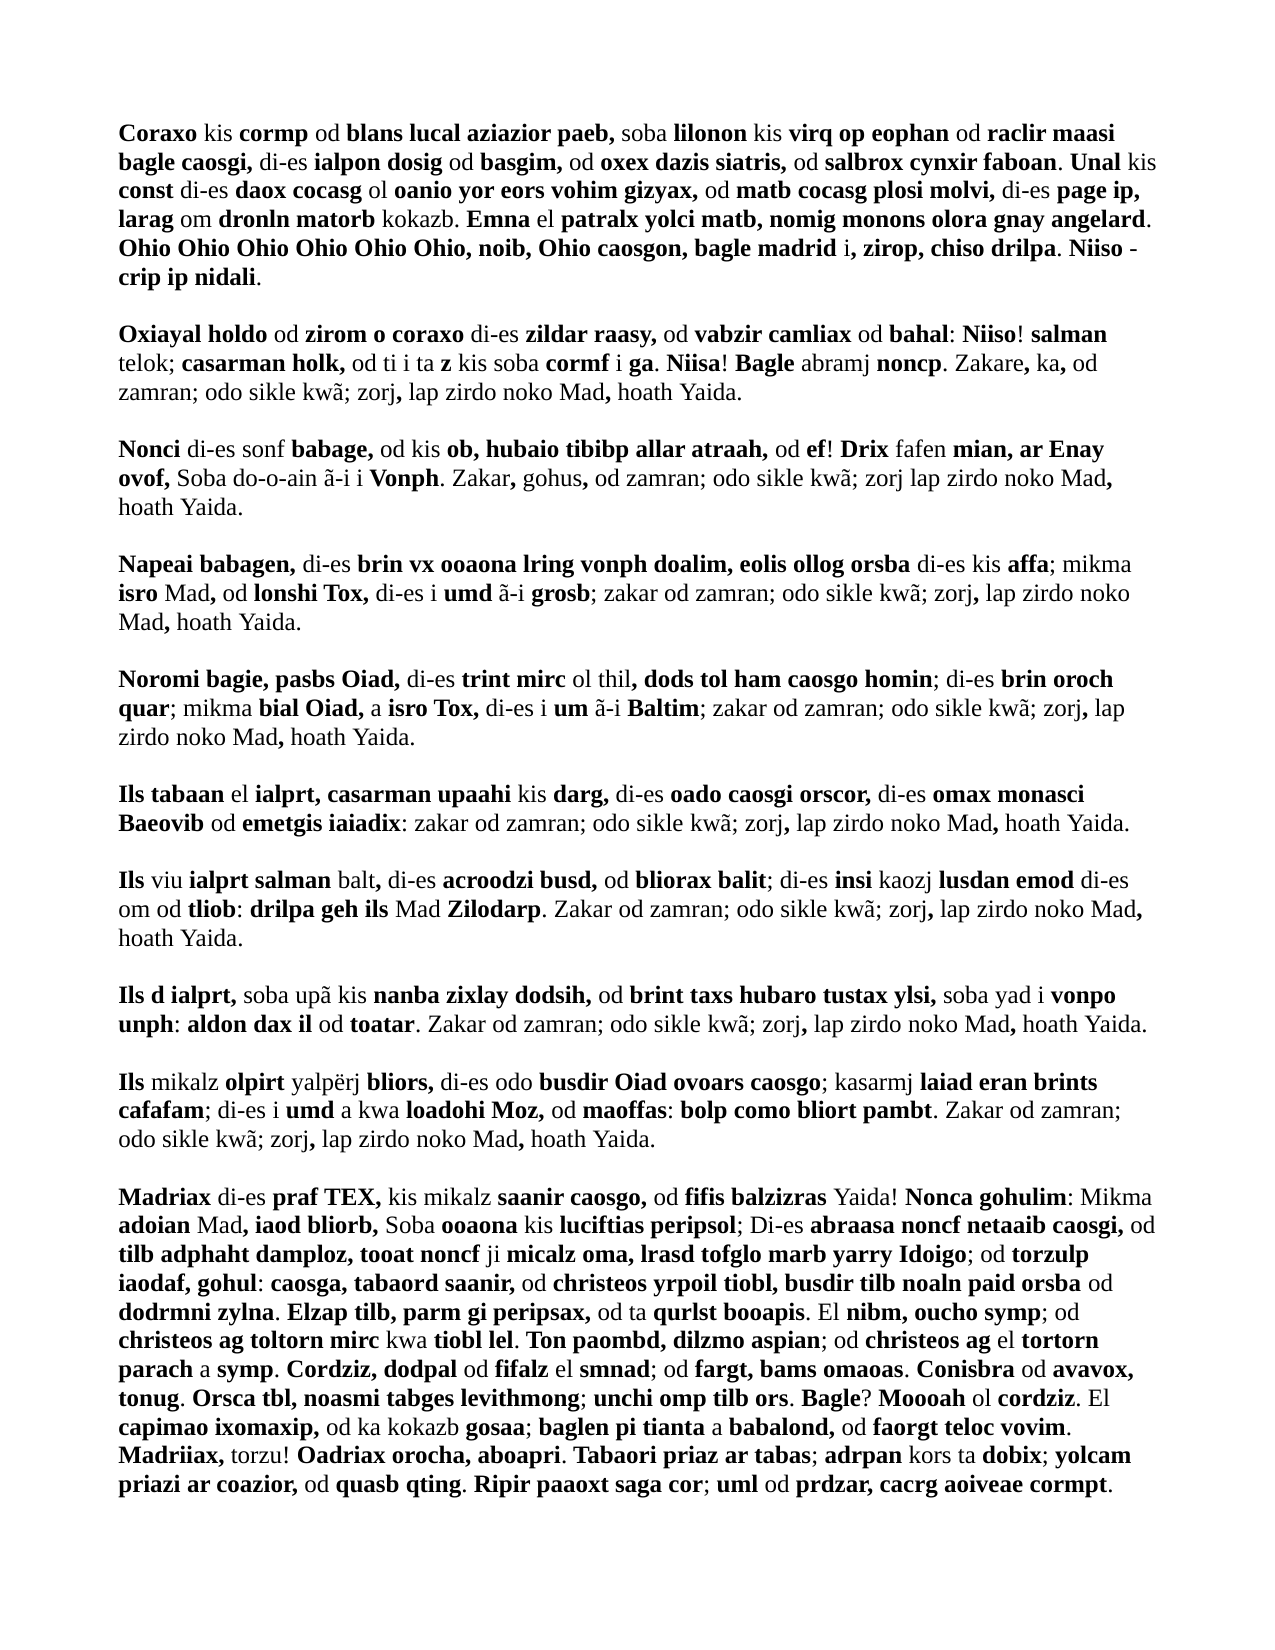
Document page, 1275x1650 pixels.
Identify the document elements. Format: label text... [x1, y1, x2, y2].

text Ils mikalz olpirt yalpërj bliors, di-es odo busdir Oiad ovoars caosgo; kasarmj laiad eran brints cafafam; di-es i umd a kwa loadohi Moz, od maoffas: bolp como bliort pambt. Zakar od zamran; odo sikle kwã; zorj, lap zirdo noko Mad, hoath Yaida. [118, 1067, 1157, 1153]
text Ils tabaan el ialprt, casarman upaahi kis darg, di-es oado caosgi orscor, di-es omax monasci Baeovib od emetgis iaiadix: zakar od zamran; odo sikle kwã; zorj, lap zirdo noko Mad, hoath Yaida. [118, 779, 1157, 837]
text Oxiayal holdo od zirom o coraxo di-es zildar raasy, od vabzir camliax od bahal: Niiso! salman telok; casarman holk, od ti i ta z kis soba cormf i ga. Niisa! Bagle abramj noncp. Zakare, ka, od zamran; odo sikle kwã; zorj, lap zirdo noko Mad, hoath Yaida. [118, 319, 1157, 406]
text Nonci di-es sonf babage, od kis ob, hubaio tibibp allar atraah, od ef! Drix fafen mian, ar Enay ovof, Soba do-o-ain ã-i i Vonph. Zakar, gohus, od zamran; odo sikle kwã; zorj lap zirdo noko Mad, hoath Yaida. [118, 434, 1157, 521]
text Ils viu ialprt salman balt, di-es acroodzi busd, od bliorax balit; di-es insi kaozj lusdan emod di-es om od tliob: drilpa geh ils Mad Zilodarp. Zakar od zamran; odo sikle kwã; zorj, lap zirdo noko Mad, hoath Yaida. [118, 866, 1157, 952]
text Coraxo kis cormp od blans lucal aziazior paeb, soba lilonon kis virq op eophan od raclir maasi bagle caosgi, di-es ialpon dosig od basgim, od oxex dazis siatris, od salbrox cynxir faboan. Unal kis const di-es daox cocasg ol oanio yor eors vohim gizyax, od matb cocasg plosi molvi, di-es page ip, larag om dronln matorb kokazb. Emna el patralx yolci matb, nomig monons olora gnay angelard. Ohio Ohio Ohio Ohio Ohio Ohio, noib, Ohio caosgon, bagle madrid i, zirop, chiso drilpa. Niiso - crip ip nidali. [118, 118, 1157, 291]
text Noromi bagie, pasbs Oiad, di-es trint mirc ol thil, dods tol ham caosgo homin; di-es brin oroch quar; mikma bial Oiad, a isro Tox, di-es i um ã-i Baltim; zakar od zamran; odo sikle kwã; zorj, lap zirdo noko Mad, hoath Yaida. [118, 664, 1157, 751]
text Madriax di-es praf TEX, kis mikalz saanir caosgo, od fifis balzizras Yaida! Nonca gohulim: Mikma adoian Mad, iaod bliorb, Soba ooaona kis luciftias peripsol; Di-es abraasa noncf netaaib caosgi, od tilb adphaht damploz, tooat noncf ji micalz oma, lrasd tofglo marb yarry Idoigo; od torzulp iaodaf, gohul: caosga, tabaord saanir, od christeos yrpoil tiobl, busdir tilb noaln paid orsba od dodrmni zylna. Elzap tilb, parm gi peripsax, od ta qurlst booapis. El nibm, oucho symp; od christeos ag toltorn mirc kwa tiobl lel. Ton paombd, dilzmo aspian; od christeos ag el tortorn parach a symp. Cordziz, dodpal od fifalz el smnad; od fargt, bams omaoas. Conisbra od avavox, tonug. Orsca tbl, noasmi tabges levithmong; unchi omp tilb ors. Bagle? Moooah ol cordziz. El capimao ixomaxip, od ka kokazb gosaa; baglen pi tianta a babalond, od faorgt teloc vovim. Madriiax, torzu! Oadriax orocha, aboapri. Tabaori priaz ar tabas; adrpan kors ta dobix; yolcam priazi ar coazior, od quasb qting. Ripir paaoxt saga cor; uml od prdzar, cacrg aoiveae cormpt. [118, 1182, 1157, 1498]
text Ils d ialprt, soba upã kis nanba zixlay dodsih, od brint taxs hubaro tustax ylsi, soba yad i vonpo unph: aldon dax il od toatar. Zakar od zamran; odo sikle kwã; zorj, lap zirdo noko Mad, hoath Yaida. [118, 981, 1157, 1038]
text Napeai babagen, di-es brin vx ooaona lring vonph doalim, eolis ollog orsba di-es kis affa; mikma isro Mad, od lonshi Tox, di-es i umd ã-i grosb; zakar od zamran; odo sikle kwã; zorj, lap zirdo noko Mad, hoath Yaida. [118, 549, 1157, 636]
